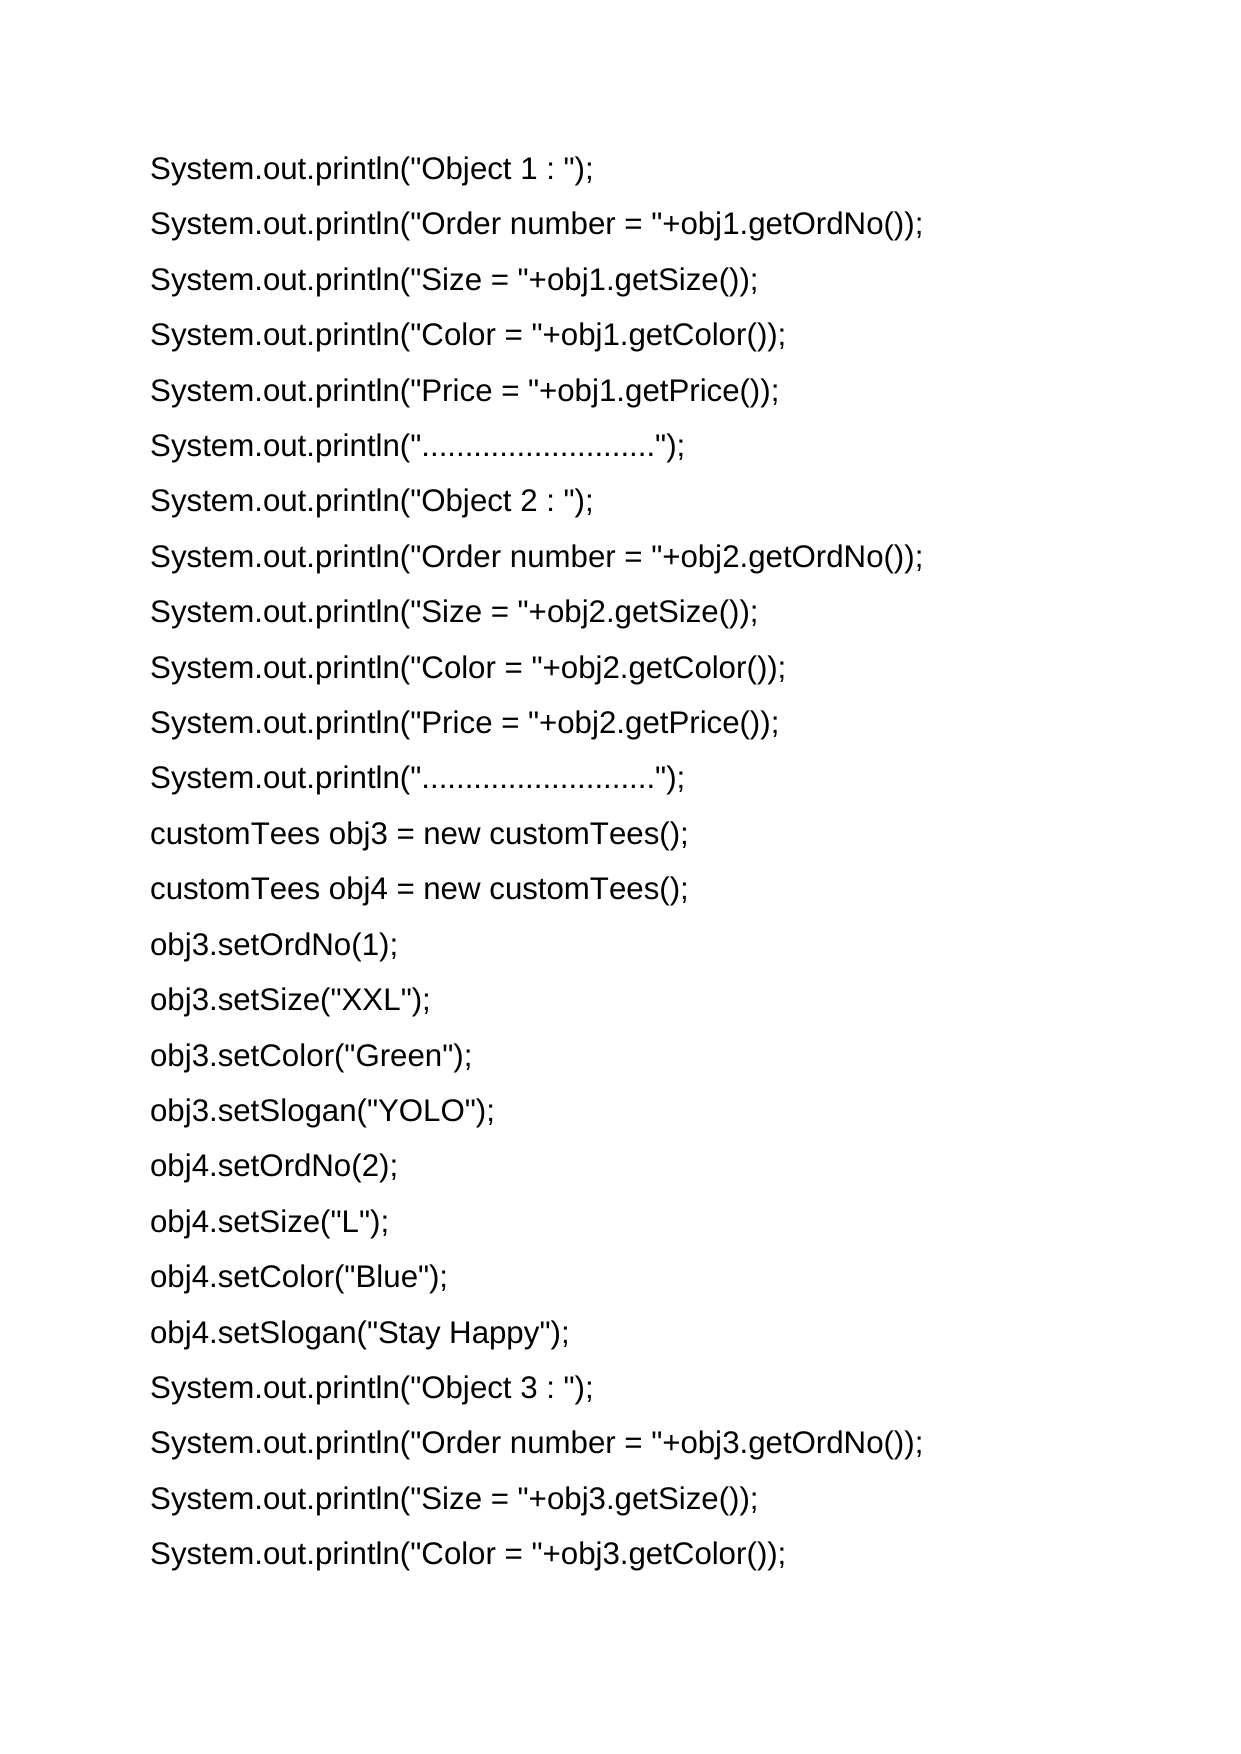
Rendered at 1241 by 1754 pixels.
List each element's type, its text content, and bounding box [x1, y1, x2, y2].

text obj4.setOrdNo(2); [150, 1147, 1090, 1183]
text System.out.println("Order number = "+obj2.getOrdNo()); [150, 538, 1090, 574]
text System.out.println("Color = "+obj2.getColor()); [150, 649, 1090, 685]
text System.out.println("Size = "+obj2.getSize()); [150, 593, 1090, 629]
text obj3.setSize("XXL"); [150, 981, 1090, 1017]
text System.out.println("Size = "+obj1.getSize()); [150, 261, 1090, 297]
text System.out.println("Object 3 : "); [150, 1369, 1090, 1405]
text System.out.println("Order number = "+obj3.getOrdNo()); [150, 1424, 1090, 1461]
text obj3.setOrdNo(1); [150, 926, 1090, 962]
text System.out.println("Price = "+obj1.getPrice()); [150, 372, 1090, 408]
text System.out.println("Object 2 : "); [150, 482, 1090, 518]
text System.out.println("..........................."); [150, 759, 1090, 796]
text obj3.setColor("Green"); [150, 1037, 1090, 1073]
text obj4.setSize("L"); [150, 1203, 1090, 1239]
text obj4.setColor("Blue"); [150, 1258, 1090, 1294]
text customTees obj4 = new customTees(); [150, 870, 1090, 906]
text obj3.setSlogan("YOLO"); [150, 1092, 1090, 1128]
text System.out.println("Color = "+obj1.getColor()); [150, 316, 1090, 352]
text customTees obj3 = new customTees(); [150, 815, 1090, 851]
text System.out.println("Color = "+obj3.getColor()); [150, 1535, 1090, 1571]
text obj4.setSlogan("Stay Happy"); [150, 1314, 1090, 1350]
text System.out.println("Price = "+obj2.getPrice()); [150, 704, 1090, 740]
text System.out.println("Object 1 : "); [150, 150, 1090, 186]
text System.out.println("Order number = "+obj1.getOrdNo()); [150, 205, 1090, 241]
text System.out.println("Size = "+obj3.getSize()); [150, 1480, 1090, 1516]
text System.out.println("..........................."); [150, 427, 1090, 463]
